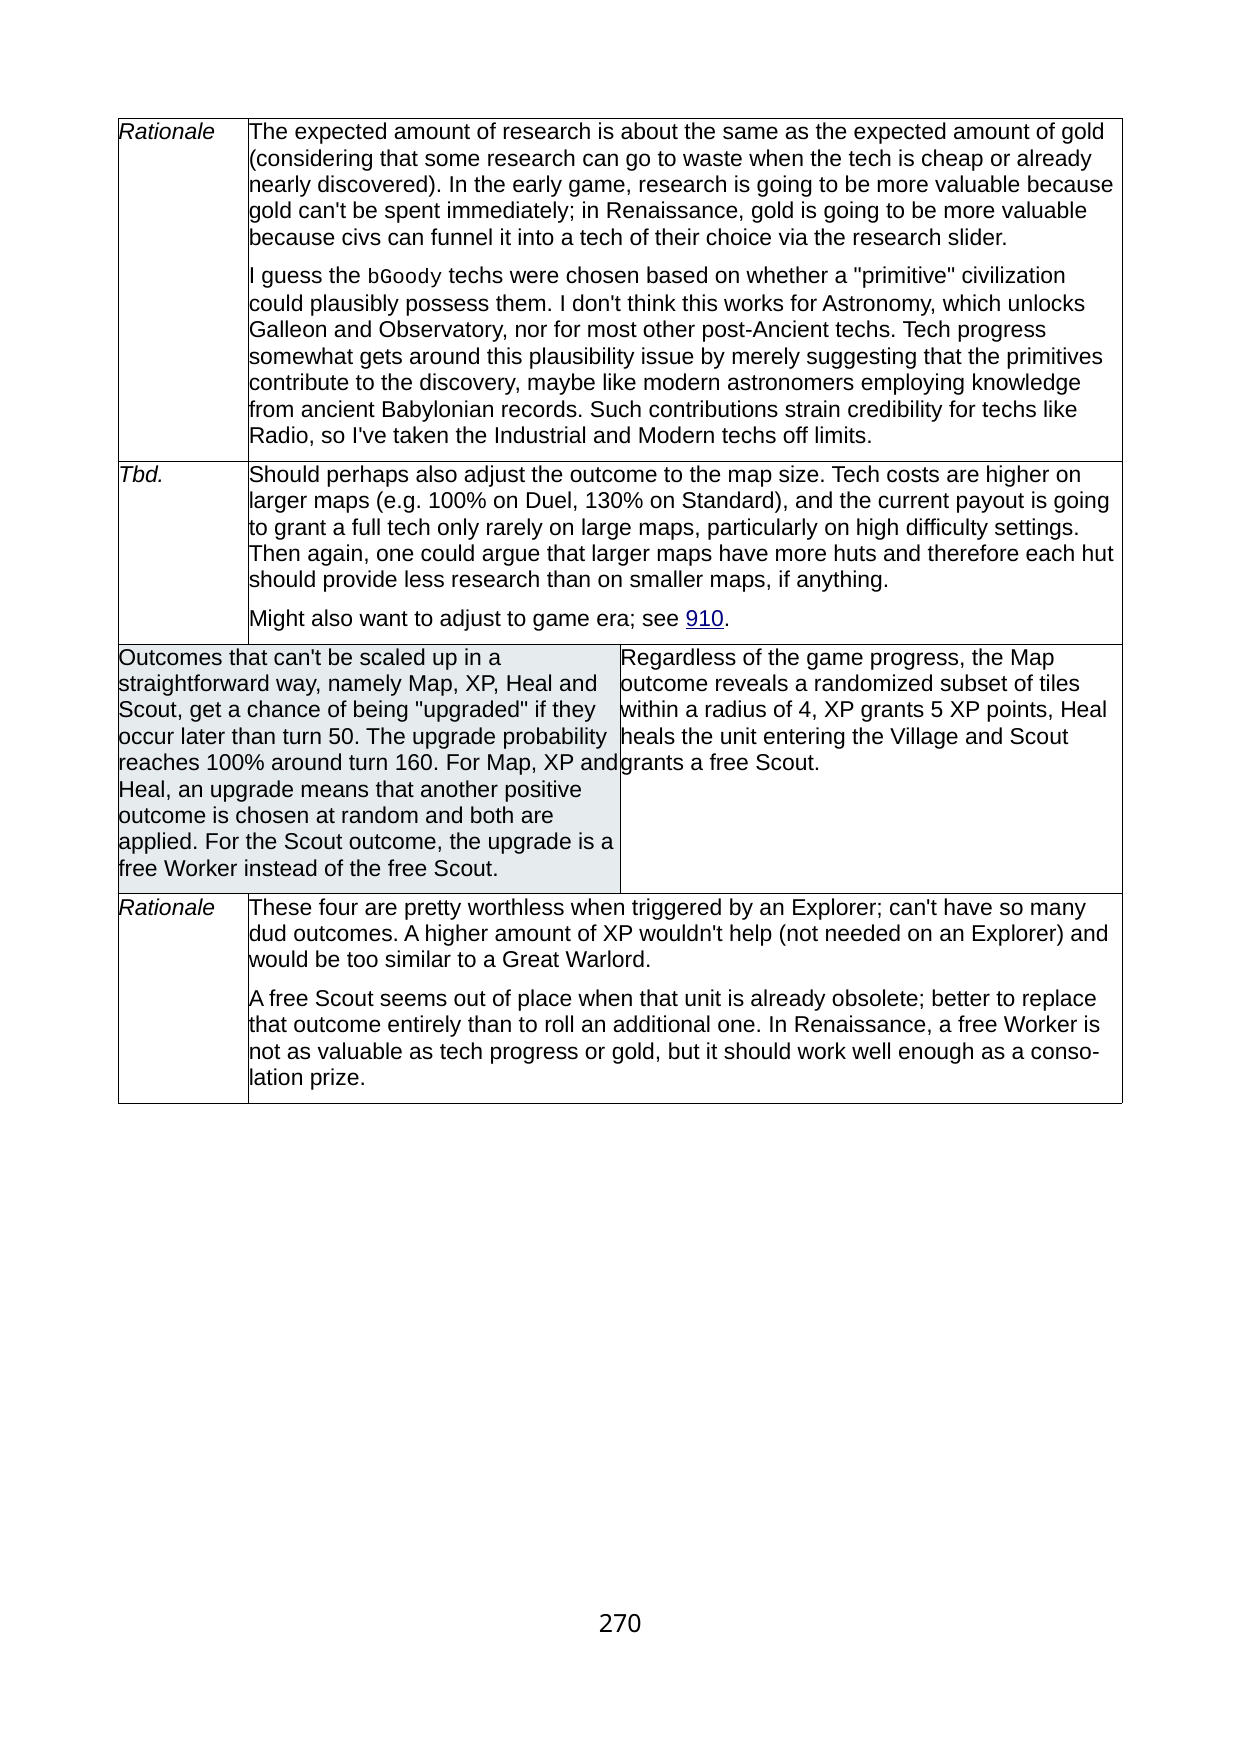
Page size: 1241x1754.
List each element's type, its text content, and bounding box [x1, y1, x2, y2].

table_cell These four are pretty worthless when triggered by an Explorer; can't have so many dud outcomes. A higher amount of XP wouldn't help (not needed on an Explorer) and would be too similar to a Great Warlord. A free Scout seems out of place when that unit is already obsolete; better to replace that outcome entirely than to roll an additional one. In Renaissance, a free Worker is not as valuable as tech progress or gold, but it should work well enough as a conso­lation prize. [249, 894, 1122, 1103]
table_cell Outcomes that can't be scaled up in a straightforward way, namely Map, XP, Heal and Scout, get a chance of being "upgraded" if they occur later than turn 50. The upgrade probability reaches 100% around turn 160. For Map, XP and Heal, an upgrade means that another positive outcome is chosen at random and both are applied. For the Scout outcome, the upgrade is a free Worker instead of the free Scout. [119, 645, 620, 893]
table_cell Rationale [119, 119, 248, 461]
table_cell Should perhaps also adjust the outcome to the map size. Tech costs are higher on larger maps (e.g. 100% on Duel, 130% on Standard), and the current payout is going to grant a full tech only rarely on large maps, particularly on high difficulty settings. Then again, one could argue that larger maps have more huts and therefore each hut should provide less research than on smaller maps, if anything. Might also want to adjust to game era; see 910. [249, 462, 1122, 644]
table_cell Regardless of the game progress, the Map outcome reveals a randomized subset of tiles within a radius of 4, XP grants 5 XP points, Heal heals the unit entering the Village and Scout grants a free Scout. [621, 645, 1122, 893]
table_cell Rationale [119, 894, 248, 1103]
table_cell The expected amount of research is about the same as the expected amount of gold (considering that some research can go to waste when the tech is cheap or already nearly discovered). In the early game, research is going to be more valuable because gold can't be spent immediately; in Renaissance, gold is going to be more valuable because civs can funnel it into a tech of their choice via the research slider. I guess the bGoody techs were chosen based on whether a "primitive" civilization could plausibly possess them. I don't think this works for Astronomy, which unlocks Galleon and Observatory, nor for most other post-Ancient techs. Tech progress somewhat gets around this plausibility issue by merely suggesting that the primitives contribute to the discovery, maybe like modern astronomers employing knowledge from ancient Babylonian records. Such contributions strain credibility for techs like Radio, so I've taken the Industrial and Modern techs off limits. [249, 119, 1122, 461]
table_cell Tbd. [119, 462, 248, 644]
